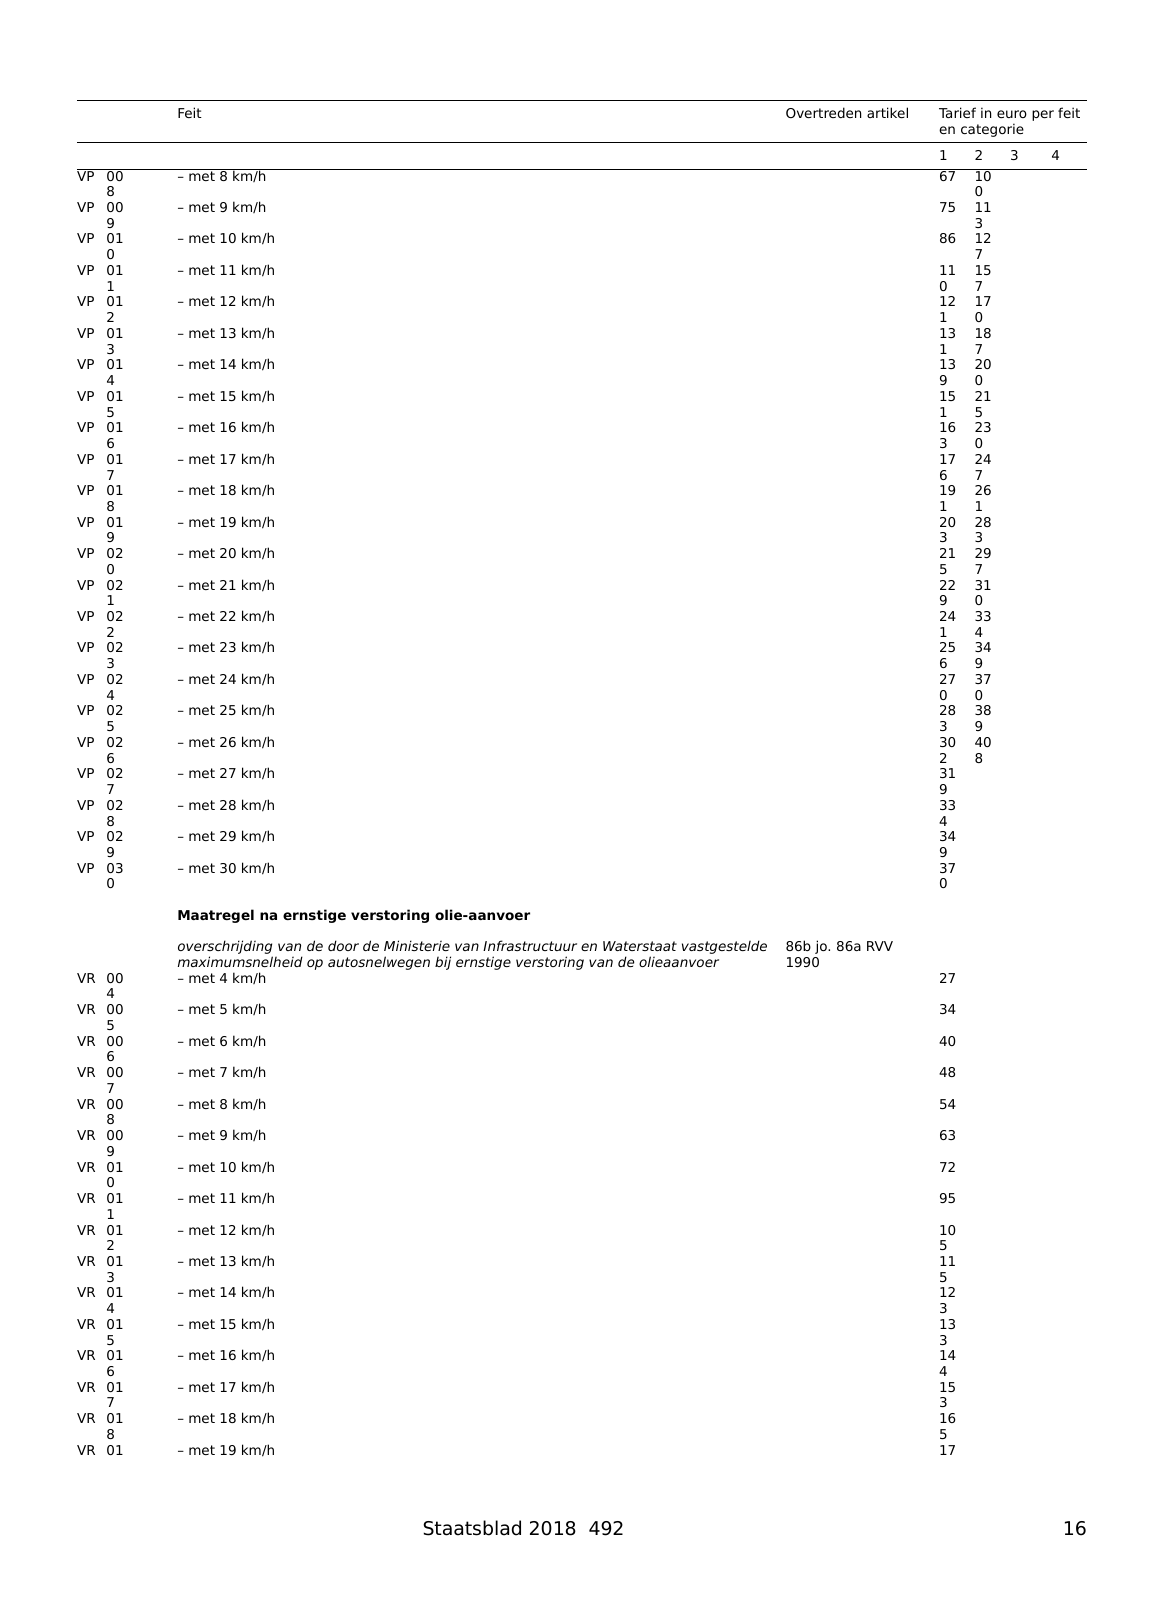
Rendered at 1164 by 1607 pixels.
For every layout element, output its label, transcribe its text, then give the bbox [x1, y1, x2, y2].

table_cell [77, 892, 100, 908]
table_cell [1004, 294, 1045, 326]
table_cell [136, 1348, 171, 1379]
table_cell 016 [100, 420, 136, 452]
table_cell [1045, 231, 1087, 263]
table_cell [780, 1222, 933, 1254]
table_cell 026 [100, 735, 136, 766]
table_cell [136, 200, 171, 231]
table_cell [1004, 1096, 1045, 1128]
table_cell [136, 389, 171, 420]
table_cell [1004, 1254, 1045, 1285]
table_cell – met 9 km/h [171, 200, 779, 231]
table_cell 203 [933, 515, 968, 546]
table_cell [780, 1096, 933, 1128]
table_cell VP [77, 170, 100, 200]
table_cell [780, 1191, 933, 1222]
table_cell [1045, 971, 1087, 1002]
table_cell 030 [100, 861, 136, 892]
table_cell [780, 971, 933, 1002]
table_cell – met 23 km/h [171, 640, 779, 672]
table_cell [1045, 1159, 1087, 1191]
table_cell [1004, 609, 1045, 640]
table_cell [1045, 1222, 1087, 1254]
table_cell [136, 420, 171, 452]
table_cell 133 [933, 1317, 968, 1348]
table_cell – met 30 km/h [171, 861, 779, 892]
table_cell 334 [933, 798, 968, 829]
table_cell [780, 672, 933, 703]
table_cell 408 [969, 735, 1004, 766]
table_cell [1045, 892, 1087, 908]
table_cell 013 [100, 1254, 136, 1285]
table_cell 215 [933, 546, 968, 577]
table_cell [171, 143, 779, 168]
table_cell 015 [100, 389, 136, 420]
table_cell 283 [933, 703, 968, 735]
table_cell [136, 578, 171, 609]
table_cell [780, 1317, 933, 1348]
table_cell [780, 640, 933, 672]
table_cell [136, 735, 171, 766]
table_cell [780, 263, 933, 294]
table_cell [969, 1096, 1004, 1128]
table_cell – met 17 km/h [171, 1380, 779, 1411]
table_cell [780, 515, 933, 546]
table_cell VP [77, 766, 100, 798]
table_cell [1045, 515, 1087, 546]
table_cell [1045, 1348, 1087, 1379]
table_cell [136, 231, 171, 263]
table_cell [1004, 892, 1045, 908]
table_cell [136, 515, 171, 546]
table_cell – met 27 km/h [171, 766, 779, 798]
table_cell 4 [1045, 143, 1087, 168]
table_cell [1045, 1254, 1087, 1285]
table_cell – met 15 km/h [171, 389, 779, 420]
table_cell [1045, 578, 1087, 609]
table_cell 113 [969, 200, 1004, 231]
table_cell 008 [100, 1096, 136, 1128]
table_cell [969, 908, 1004, 923]
table_cell [1045, 1285, 1087, 1317]
table_cell VP [77, 672, 100, 703]
table_cell [1004, 483, 1045, 514]
table_cell [969, 1065, 1004, 1096]
table_cell VR [77, 1380, 100, 1411]
table_cell 229 [933, 578, 968, 609]
table_cell [1004, 640, 1045, 672]
table_cell – met 17 km/h [171, 452, 779, 483]
table_cell [969, 1159, 1004, 1191]
table_cell [969, 1191, 1004, 1222]
table_cell [136, 1411, 171, 1442]
table_cell [780, 326, 933, 357]
table_cell [969, 1254, 1004, 1285]
table_cell [780, 1380, 933, 1411]
table_cell [969, 829, 1004, 861]
table_cell VR [77, 1285, 100, 1317]
table_cell – met 4 km/h [171, 971, 779, 1002]
table_cell 86 [933, 231, 968, 263]
table_cell 100 [969, 170, 1004, 200]
table_cell 389 [969, 703, 1004, 735]
table_cell [171, 924, 779, 939]
table_cell [780, 766, 933, 798]
table_cell – met 21 km/h [171, 578, 779, 609]
table_cell [77, 924, 100, 939]
table_cell 261 [969, 483, 1004, 514]
table_cell [1004, 200, 1045, 231]
table_cell 349 [969, 640, 1004, 672]
table_cell [780, 798, 933, 829]
table_cell [780, 1348, 933, 1379]
table_cell [77, 939, 100, 971]
table_cell [1045, 908, 1087, 923]
table_cell – met 28 km/h [171, 798, 779, 829]
table_cell [1045, 829, 1087, 861]
table_cell [100, 939, 136, 971]
table_cell [969, 1411, 1004, 1442]
table_cell [780, 483, 933, 514]
table_cell [933, 908, 968, 923]
table_cell [1045, 640, 1087, 672]
table_cell [1004, 908, 1045, 923]
table_cell [136, 1159, 171, 1191]
table_cell VP [77, 483, 100, 514]
table_cell [136, 357, 171, 389]
table_cell [780, 231, 933, 263]
table_cell [780, 578, 933, 609]
table_cell 86b jo. 86a RVV 1990 [780, 939, 933, 971]
table_cell [136, 829, 171, 861]
table_cell – met 13 km/h [171, 326, 779, 357]
table_cell [1004, 1348, 1045, 1379]
table_cell [1045, 861, 1087, 892]
table_cell [969, 1380, 1004, 1411]
table_cell 370 [969, 672, 1004, 703]
table_cell [136, 170, 171, 200]
table_cell [136, 294, 171, 326]
table_cell [1045, 1128, 1087, 1159]
table_cell [1045, 1411, 1087, 1442]
table_cell 021 [100, 578, 136, 609]
table_cell overschrijding van de door de Ministerie van Infrastructuur en Waterstaat vastgestelde maximumsnelheid op autosnelwegen bij ernstige verstoring van de olieaanvoer [171, 939, 779, 971]
table_cell VP [77, 703, 100, 735]
table_cell VP [77, 263, 100, 294]
table_cell [1004, 170, 1045, 200]
table_cell [136, 798, 171, 829]
table_cell 163 [933, 420, 968, 452]
table_cell VP [77, 357, 100, 389]
table_cell [1004, 1034, 1045, 1065]
table_cell [780, 1065, 933, 1096]
table_cell VP [77, 609, 100, 640]
table_cell [780, 1411, 933, 1442]
table_cell 230 [969, 420, 1004, 452]
table_cell VP [77, 200, 100, 231]
table_cell [969, 892, 1004, 908]
table_cell – met 14 km/h [171, 357, 779, 389]
table_cell [1004, 924, 1045, 939]
table_cell 187 [969, 326, 1004, 357]
table_cell [1004, 1128, 1045, 1159]
table_cell 63 [933, 1128, 968, 1159]
table_cell [136, 672, 171, 703]
table_cell VR [77, 1159, 100, 1191]
table_cell 014 [100, 1285, 136, 1317]
table_cell 17 [933, 1443, 968, 1458]
table_cell 009 [100, 200, 136, 231]
table_cell [1045, 294, 1087, 326]
table_cell – met 16 km/h [171, 1348, 779, 1379]
table_cell – met 16 km/h [171, 420, 779, 452]
table_cell 018 [100, 1411, 136, 1442]
table_cell [1004, 231, 1045, 263]
table_cell [77, 908, 100, 923]
table_cell 176 [933, 452, 968, 483]
table_cell 012 [100, 294, 136, 326]
table_cell [136, 766, 171, 798]
table_cell – met 25 km/h [171, 703, 779, 735]
table_cell [780, 1128, 933, 1159]
table_cell [1004, 1002, 1045, 1033]
table_cell VR [77, 1191, 100, 1222]
table_cell [1045, 1317, 1087, 1348]
table_cell [933, 892, 968, 908]
table_cell [136, 609, 171, 640]
table_cell [136, 1128, 171, 1159]
table_cell 028 [100, 798, 136, 829]
table_cell 67 [933, 170, 968, 200]
table_cell VR [77, 1443, 100, 1458]
table_cell [780, 1254, 933, 1285]
table_cell [136, 1380, 171, 1411]
table_cell VP [77, 326, 100, 357]
table_cell [1004, 515, 1045, 546]
table_cell [780, 1285, 933, 1317]
table_cell 01 [100, 1443, 136, 1458]
table_cell [1004, 389, 1045, 420]
table_cell 022 [100, 609, 136, 640]
table_cell VR [77, 1317, 100, 1348]
table_header Feit [171, 101, 779, 142]
table_cell [1045, 1034, 1087, 1065]
table_cell 270 [933, 672, 968, 703]
table_cell [1045, 1002, 1087, 1033]
table_cell [780, 892, 933, 908]
table_cell 008 [100, 170, 136, 200]
table_cell VP [77, 452, 100, 483]
table_cell [1045, 1443, 1087, 1458]
table_cell 310 [969, 578, 1004, 609]
table_cell [77, 143, 100, 168]
table_cell [1045, 1065, 1087, 1096]
table_cell 241 [933, 609, 968, 640]
table_cell [1004, 703, 1045, 735]
table_cell [1045, 1096, 1087, 1128]
table_cell 023 [100, 640, 136, 672]
table_cell VR [77, 1348, 100, 1379]
table_cell VR [77, 1034, 100, 1065]
table_cell VR [77, 1254, 100, 1285]
table_cell [1004, 578, 1045, 609]
table_cell – met 8 km/h [171, 170, 779, 200]
table_cell 131 [933, 326, 968, 357]
table_cell [136, 143, 171, 168]
table_cell 247 [969, 452, 1004, 483]
table_cell [1045, 924, 1087, 939]
table_cell [1004, 861, 1045, 892]
table_cell [100, 892, 136, 908]
table_cell 010 [100, 231, 136, 263]
table_cell Maatregel na ernstige verstoring olie-aanvoer [171, 908, 779, 923]
table_cell [1045, 263, 1087, 294]
table_cell [969, 939, 1004, 971]
table_cell 029 [100, 829, 136, 861]
table_cell [1004, 1159, 1045, 1191]
table_cell [1045, 546, 1087, 577]
table_cell [136, 924, 171, 939]
table_cell [933, 939, 968, 971]
table_cell [1004, 357, 1045, 389]
table_cell 027 [100, 766, 136, 798]
table_cell [780, 1159, 933, 1191]
table_cell [969, 1348, 1004, 1379]
table_cell 302 [933, 735, 968, 766]
table_cell [1045, 798, 1087, 829]
table_cell – met 20 km/h [171, 546, 779, 577]
table_cell [1004, 672, 1045, 703]
table_cell 005 [100, 1002, 136, 1033]
table_cell 349 [933, 829, 968, 861]
table_cell [136, 1443, 171, 1458]
table_cell VR [77, 1096, 100, 1128]
table_cell 139 [933, 357, 968, 389]
table_cell VP [77, 798, 100, 829]
table_cell 1 [933, 143, 968, 168]
table_cell [1004, 1285, 1045, 1317]
table_cell 020 [100, 546, 136, 577]
table_cell – met 15 km/h [171, 1317, 779, 1348]
table_cell – met 11 km/h [171, 1191, 779, 1222]
table_cell [780, 1034, 933, 1065]
table_cell 025 [100, 703, 136, 735]
table_cell [780, 1002, 933, 1033]
table_cell 54 [933, 1096, 968, 1128]
table_cell 165 [933, 1411, 968, 1442]
table_cell [136, 326, 171, 357]
table_cell [780, 200, 933, 231]
table_cell [1045, 420, 1087, 452]
table_cell [1045, 357, 1087, 389]
table_cell [969, 924, 1004, 939]
table_cell 334 [969, 609, 1004, 640]
table_cell [933, 924, 968, 939]
table_cell – met 11 km/h [171, 263, 779, 294]
table_cell [136, 1222, 171, 1254]
table_cell 011 [100, 1191, 136, 1222]
table_cell [1004, 420, 1045, 452]
table_cell 110 [933, 263, 968, 294]
table_cell [136, 1065, 171, 1096]
table_cell [1004, 1411, 1045, 1442]
table_cell 127 [969, 231, 1004, 263]
table_cell [780, 829, 933, 861]
table_cell [136, 263, 171, 294]
table_cell [780, 170, 933, 200]
table_cell – met 19 km/h [171, 1443, 779, 1458]
table_cell – met 7 km/h [171, 1065, 779, 1096]
table_cell [1004, 798, 1045, 829]
table_cell [1004, 546, 1045, 577]
table_cell [136, 1096, 171, 1128]
table_cell VR [77, 1411, 100, 1442]
table_cell 006 [100, 1034, 136, 1065]
table_cell [1004, 1222, 1045, 1254]
table_cell [136, 452, 171, 483]
table_cell [969, 1443, 1004, 1458]
table_cell 297 [969, 546, 1004, 577]
table_cell 75 [933, 200, 968, 231]
table_cell [1045, 1191, 1087, 1222]
table_cell VP [77, 735, 100, 766]
table_cell [969, 1222, 1004, 1254]
table_cell [780, 357, 933, 389]
table_cell VP [77, 640, 100, 672]
table_cell [1045, 735, 1087, 766]
table_cell [1045, 452, 1087, 483]
table_cell 3 [1004, 143, 1045, 168]
table_cell [136, 1317, 171, 1348]
table_cell 27 [933, 971, 968, 1002]
table_cell [969, 1002, 1004, 1033]
table_cell [780, 924, 933, 939]
table_cell [969, 798, 1004, 829]
table_cell [136, 892, 171, 908]
table_cell 48 [933, 1065, 968, 1096]
table_cell [136, 1002, 171, 1033]
table_cell [969, 971, 1004, 1002]
table_cell 017 [100, 1380, 136, 1411]
table_cell – met 24 km/h [171, 672, 779, 703]
table_cell 191 [933, 483, 968, 514]
table_cell [1045, 1380, 1087, 1411]
table_cell 015 [100, 1317, 136, 1348]
table_cell – met 19 km/h [171, 515, 779, 546]
table_cell [100, 908, 136, 923]
table_cell [780, 389, 933, 420]
table_cell – met 18 km/h [171, 1411, 779, 1442]
table_cell 105 [933, 1222, 968, 1254]
table_cell [100, 143, 136, 168]
table_cell VP [77, 861, 100, 892]
table_cell VP [77, 546, 100, 577]
table_cell – met 10 km/h [171, 231, 779, 263]
table_cell 009 [100, 1128, 136, 1159]
table_cell VP [77, 389, 100, 420]
table_cell – met 9 km/h [171, 1128, 779, 1159]
table_cell 121 [933, 294, 968, 326]
table_cell 151 [933, 389, 968, 420]
table_cell [136, 1191, 171, 1222]
table_cell [1045, 200, 1087, 231]
table_cell 157 [969, 263, 1004, 294]
table_cell 370 [933, 861, 968, 892]
table_cell [1045, 326, 1087, 357]
table_cell VR [77, 1128, 100, 1159]
table_cell 144 [933, 1348, 968, 1379]
table_cell 011 [100, 263, 136, 294]
table_cell [136, 861, 171, 892]
table_cell 017 [100, 452, 136, 483]
table_cell [780, 735, 933, 766]
table_cell 012 [100, 1222, 136, 1254]
table_cell [1004, 1065, 1045, 1096]
table_cell [1045, 389, 1087, 420]
table_cell [1045, 672, 1087, 703]
table_cell [969, 861, 1004, 892]
table_cell [1004, 1191, 1045, 1222]
table_cell [100, 924, 136, 939]
table_cell VP [77, 294, 100, 326]
table_cell – met 13 km/h [171, 1254, 779, 1285]
table_cell 007 [100, 1065, 136, 1096]
table_cell [780, 294, 933, 326]
table_cell [1045, 703, 1087, 735]
table_cell 016 [100, 1348, 136, 1379]
table_cell 123 [933, 1285, 968, 1317]
table_cell [780, 908, 933, 923]
table_cell [1004, 939, 1045, 971]
table_cell [780, 703, 933, 735]
table_cell [969, 766, 1004, 798]
table_cell [1045, 939, 1087, 971]
table_header [100, 101, 136, 142]
table_cell [780, 609, 933, 640]
table_cell [136, 939, 171, 971]
table_cell [969, 1285, 1004, 1317]
table_cell 95 [933, 1191, 968, 1222]
table_cell 72 [933, 1159, 968, 1191]
table_cell – met 14 km/h [171, 1285, 779, 1317]
table_header Overtreden artikel [780, 101, 933, 142]
table_cell 319 [933, 766, 968, 798]
table_cell – met 29 km/h [171, 829, 779, 861]
table_cell [1045, 483, 1087, 514]
table_cell [136, 546, 171, 577]
table_cell 283 [969, 515, 1004, 546]
table_cell VR [77, 1002, 100, 1033]
table_cell [969, 1128, 1004, 1159]
table_cell 40 [933, 1034, 968, 1065]
table_cell [171, 892, 779, 908]
table_cell VP [77, 231, 100, 263]
table_cell – met 18 km/h [171, 483, 779, 514]
table_cell 019 [100, 515, 136, 546]
table_cell 024 [100, 672, 136, 703]
table_cell – met 12 km/h [171, 1222, 779, 1254]
table_cell [969, 1034, 1004, 1065]
table_cell [136, 1285, 171, 1317]
table_cell 200 [969, 357, 1004, 389]
table_cell [969, 1317, 1004, 1348]
table_cell 34 [933, 1002, 968, 1033]
table_cell 014 [100, 357, 136, 389]
table_cell [136, 908, 171, 923]
table_cell 170 [969, 294, 1004, 326]
table_cell [1004, 263, 1045, 294]
table_cell – met 10 km/h [171, 1159, 779, 1191]
table_cell 010 [100, 1159, 136, 1191]
table_cell 013 [100, 326, 136, 357]
table_cell 256 [933, 640, 968, 672]
table_header Tarief in euro per feit en categorie [933, 101, 1087, 142]
table_header [136, 101, 171, 142]
table_cell VP [77, 829, 100, 861]
table_cell [1045, 170, 1087, 200]
table_header [77, 101, 100, 142]
table_cell [1004, 1443, 1045, 1458]
table_cell VP [77, 515, 100, 546]
table_cell [1004, 829, 1045, 861]
table_cell [780, 143, 933, 168]
table_cell VP [77, 420, 100, 452]
table_cell [780, 861, 933, 892]
table_cell [136, 1254, 171, 1285]
table_cell [1004, 735, 1045, 766]
table_cell [1004, 766, 1045, 798]
table_cell [1045, 609, 1087, 640]
table_cell – met 6 km/h [171, 1034, 779, 1065]
table_cell – met 26 km/h [171, 735, 779, 766]
table_cell – met 5 km/h [171, 1002, 779, 1033]
table_cell – met 22 km/h [171, 609, 779, 640]
table_cell [1004, 1317, 1045, 1348]
table_cell [136, 483, 171, 514]
table_cell [1004, 452, 1045, 483]
table_cell [1004, 326, 1045, 357]
table_cell VR [77, 1222, 100, 1254]
table_cell 018 [100, 483, 136, 514]
table_cell [1004, 1380, 1045, 1411]
table_cell 004 [100, 971, 136, 1002]
table_cell [780, 452, 933, 483]
table_cell [780, 420, 933, 452]
table_cell – met 8 km/h [171, 1096, 779, 1128]
table_cell VR [77, 971, 100, 1002]
table_cell VR [77, 1065, 100, 1096]
table_cell [136, 703, 171, 735]
table_cell – met 12 km/h [171, 294, 779, 326]
table_cell [136, 1034, 171, 1065]
table_cell 153 [933, 1380, 968, 1411]
table_cell [780, 546, 933, 577]
table_cell [136, 971, 171, 1002]
table_cell 2 [969, 143, 1004, 168]
table_cell VP [77, 578, 100, 609]
table_cell [780, 1443, 933, 1458]
table_cell 215 [969, 389, 1004, 420]
table_cell [136, 640, 171, 672]
table_cell 115 [933, 1254, 968, 1285]
table_cell [1004, 971, 1045, 1002]
table_cell [1045, 766, 1087, 798]
